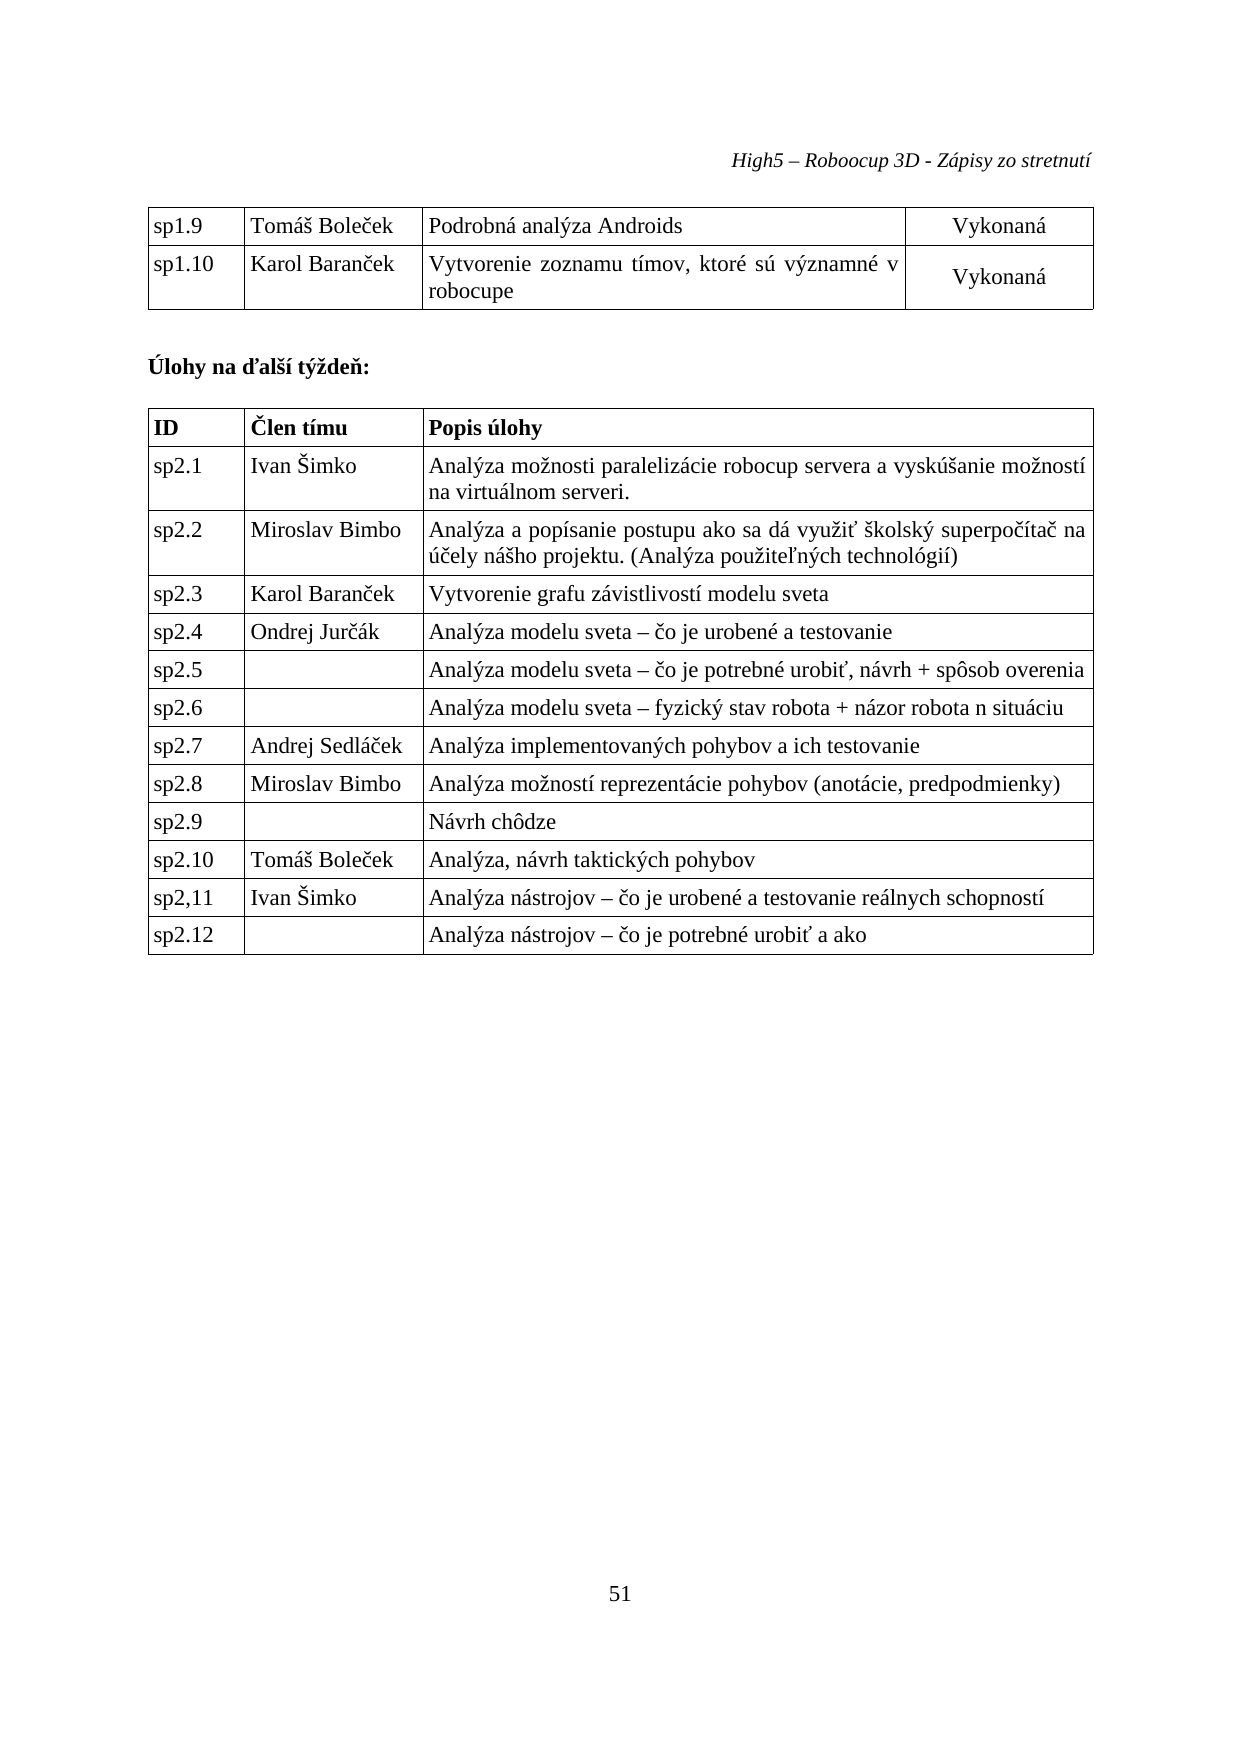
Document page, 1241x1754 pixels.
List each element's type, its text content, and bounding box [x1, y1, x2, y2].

table_cell Andrej Sedláček [245, 727, 423, 764]
table_cell Podrobná analýza Androids [423, 208, 905, 244]
table_cell sp1.9 [149, 208, 244, 244]
table_cell Karol Baranček [245, 576, 423, 612]
table_cell Návrh chôdze [424, 803, 1093, 840]
table_header ID [149, 409, 244, 446]
table_cell Vykonaná [906, 246, 1093, 309]
table_cell Tomáš Boleček [245, 208, 422, 244]
table_cell sp1.10 [149, 246, 244, 309]
table_header Popis úlohy [424, 409, 1093, 446]
table_cell Miroslav Bimbo [245, 511, 423, 574]
table_cell [245, 689, 423, 726]
table_cell sp2.3 [149, 576, 244, 612]
table_cell [245, 917, 423, 954]
table_cell Analýza modelu sveta – čo je urobené a testovanie [424, 614, 1093, 650]
table_header Člen tímu [245, 409, 423, 446]
table_cell Karol Baranček [245, 246, 422, 309]
table_cell Ondrej Jurčák [245, 614, 423, 650]
table_cell Analýza, návrh taktických pohybov [424, 841, 1093, 878]
table_cell Vykonaná [906, 208, 1093, 244]
table_cell Ivan Šimko [245, 879, 423, 916]
table_cell sp2.7 [149, 727, 244, 764]
table_cell sp2.4 [149, 614, 244, 650]
table_cell sp2.2 [149, 511, 244, 574]
table_cell Analýza možnosti paralelizácie robocup servera a vyskúšanie možností na virtuálnom serveri. [424, 447, 1093, 510]
table_cell Analýza možností reprezentácie pohybov (anotácie, predpodmienky) [424, 765, 1093, 802]
table_cell Analýza nástrojov – čo je potrebné urobiť a ako [424, 917, 1093, 954]
table_cell Analýza nástrojov – čo je urobené a testovanie reálnych schopností [424, 879, 1093, 916]
table_cell Analýza a popísanie postupu ako sa dá využiť školský superpočítač na účely nášho projektu. (Analýza použiteľných technológií) [424, 511, 1093, 574]
table_cell Tomáš Boleček [245, 841, 423, 878]
table_cell sp2.8 [149, 765, 244, 802]
table_cell sp2.9 [149, 803, 244, 840]
table_cell Analýza modelu sveta – fyzický stav robota + názor robota n situáciu [424, 689, 1093, 726]
table_cell Vytvorenie zoznamu tímov, ktoré sú významné v robocupe [423, 246, 905, 309]
table_cell Vytvorenie grafu závistlivostí modelu sveta [424, 576, 1093, 612]
table_cell Ivan Šimko [245, 447, 423, 510]
table_cell Analýza modelu sveta – čo je potrebné urobiť, návrh + spôsob overenia [424, 651, 1093, 688]
table_cell sp2.12 [149, 917, 244, 954]
table_cell [245, 651, 423, 688]
table_cell sp2.5 [149, 651, 244, 688]
table_cell sp2.1 [149, 447, 244, 510]
text Úlohy na ďalší týždeň: [148, 353, 1093, 379]
table_cell [245, 803, 423, 840]
table_cell sp2,11 [149, 879, 244, 916]
table_cell Miroslav Bimbo [245, 765, 423, 802]
table_cell Analýza implementovaných pohybov a ich testovanie [424, 727, 1093, 764]
table_cell sp2.10 [149, 841, 244, 878]
table_cell sp2.6 [149, 689, 244, 726]
